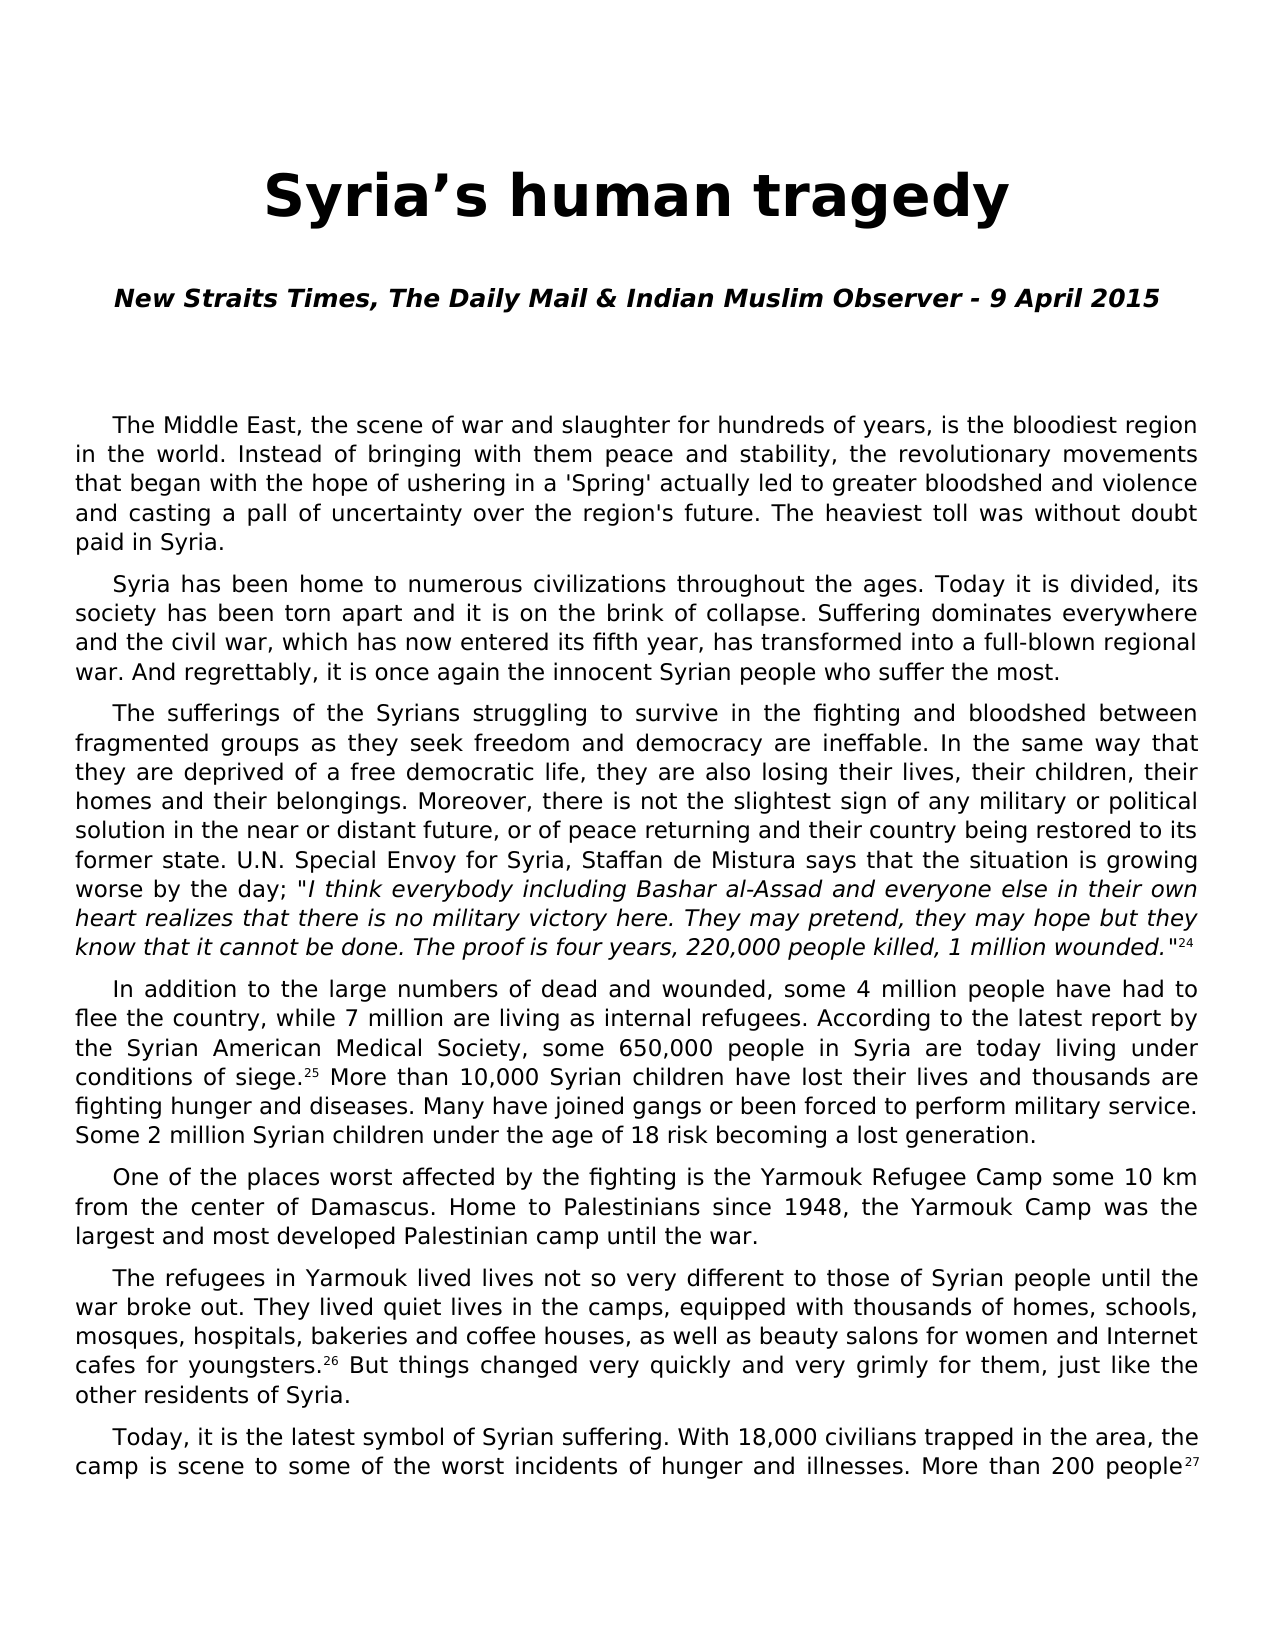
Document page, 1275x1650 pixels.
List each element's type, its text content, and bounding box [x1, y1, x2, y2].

text The refugees in Yarmouk lived lives not so very different to those of Syrian people until the war broke out. They lived quiet lives in the camps, equipped with thousands of homes, schools, mosques, hospitals, bakeries and coffee houses, as well as beauty salons for women and Internet cafes for youngsters.26 But things changed very quickly and very grimly for them, just like the other residents of Syria. [75, 1265, 1200, 1408]
text In addition to the large numbers of dead and wounded, some 4 million people have had to flee the country, while 7 million are living as internal refugees. According to the latest report by the Syrian American Medical Society, some 650,000 people in Syria are today living under conditions of siege.25 More than 10,000 Syrian children have lost their lives and thousands are fighting hunger and diseases. Many have joined gangs or been forced to perform military service. Some 2 million Syrian children under the age of 18 risk becoming a lost generation. [75, 976, 1200, 1149]
text One of the places worst affected by the fighting is the Yarmouk Refugee Camp some 10 km from the center of Damascus. Home to Palestinians since 1948, the Yarmouk Camp was the largest and most developed Palestinian camp until the war. [75, 1164, 1200, 1250]
text New Straits Times, The Daily Mail & Indian Muslim Observer - 9 April 2015 [75, 285, 1200, 314]
text Today, it is the latest symbol of Syrian suffering. With 18,000 civilians trapped in the area, the camp is scene to some of the worst incidents of hunger and illnesses. More than 200 people27 [75, 1424, 1200, 1479]
subtitle Syria’s human tragedy [75, 162, 1200, 230]
text The sufferings of the Syrians struggling to survive in the fighting and bloodshed between fragmented groups as they seek freedom and democracy are ineffable. In the same way that they are deprived of a free democratic life, they are also losing their lives, their children, their homes and their belongings. Moreover, there is not the slightest sign of any military or political solution in the near or distant future, or of peace returning and their country being restored to its former state. U.N. Special Envoy for Syria, Staffan de Mistura says that the situation is growing worse by the day; "I think everybody including Bashar al-Assad and everyone else in their own heart realizes that there is no military victory here. They may pretend, they may hope but they know that it cannot be done. The proof is four years, 220,000 people killed, 1 million wounded."24 [75, 700, 1200, 961]
text The Middle East, the scene of war and slaughter for hundreds of years, is the bloodiest region in the world. Instead of bringing with them peace and stability, the revolutionary movements that began with the hope of ushering in a 'Spring' actually led to greater bloodshed and violence and casting a pall of uncertainty over the region's future. The heaviest toll was without doubt paid in Syria. [75, 412, 1200, 556]
text Syria has been home to numerous civilizations throughout the ages. Today it is divided, its society has been torn apart and it is on the brink of collapse. Suffering dominates everywhere and the civil war, which has now entered its fifth year, has transformed into a full-blown regional war. And regrettably, it is once again the innocent Syrian people who suffer the most. [75, 571, 1200, 685]
